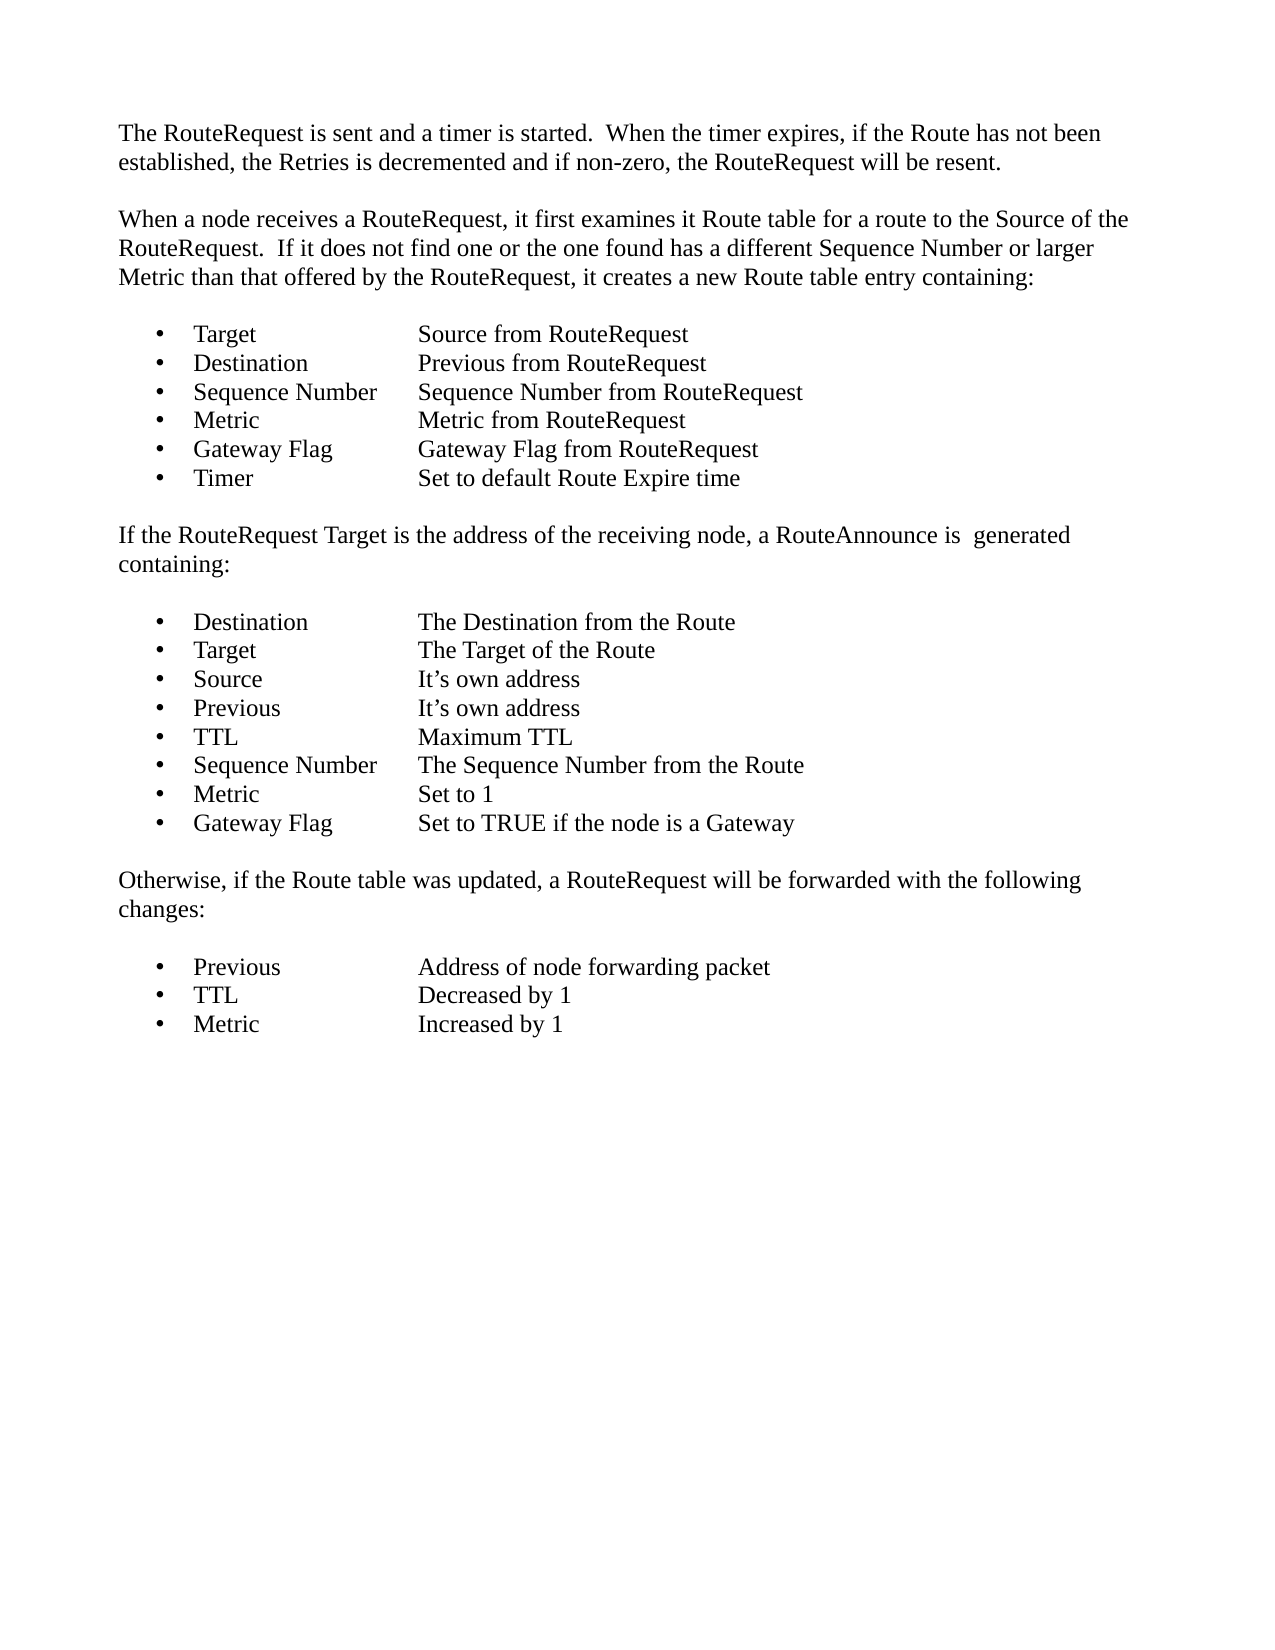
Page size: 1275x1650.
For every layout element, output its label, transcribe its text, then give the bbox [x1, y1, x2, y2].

list Gateway Flag Gateway Flag from RouteRequest [156, 434, 1157, 463]
text If the RouteRequest Target is the address of the receiving node, a RouteAnnounce is generated containing: [118, 521, 1157, 578]
list Destination The Destination from the Route [156, 607, 1157, 636]
list TTL Maximum TTL [156, 722, 1157, 751]
list Previous Address of node forwarding packet [156, 952, 1157, 981]
list Metric Set to 1 [156, 779, 1157, 808]
list Target The Target of the Route [156, 636, 1157, 664]
list Metric Metric from RouteRequest [156, 406, 1157, 434]
text Otherwise, if the Route table was updated, a RouteRequest will be forwarded with the following changes: [118, 866, 1157, 923]
text The RouteRequest is sent and a timer is started. When the timer expires, if the Route has not been established, the Retries is decremented and if non-zero, the RouteRequest will be resent. [118, 118, 1157, 176]
list Metric Increased by 1 [156, 1009, 1157, 1038]
list Timer Set to default Route Expire time [156, 463, 1157, 492]
list Gateway Flag Set to TRUE if the node is a Gateway [156, 808, 1157, 837]
list Sequence Number Sequence Number from RouteRequest [156, 377, 1157, 406]
text When a node receives a RouteRequest, it first examines it Route table for a route to the Source of the RouteRequest. If it does not find one or the one found has a different Sequence Number or larger Metric than that offered by the RouteRequest, it creates a new Route table entry containing: [118, 204, 1157, 291]
list TTL Decreased by 1 [156, 981, 1157, 1009]
list Source It’s own address [156, 664, 1157, 693]
list Target Source from RouteRequest [156, 319, 1157, 348]
list Previous It’s own address [156, 693, 1157, 722]
list Sequence Number The Sequence Number from the Route [156, 751, 1157, 779]
list Destination Previous from RouteRequest [156, 348, 1157, 377]
